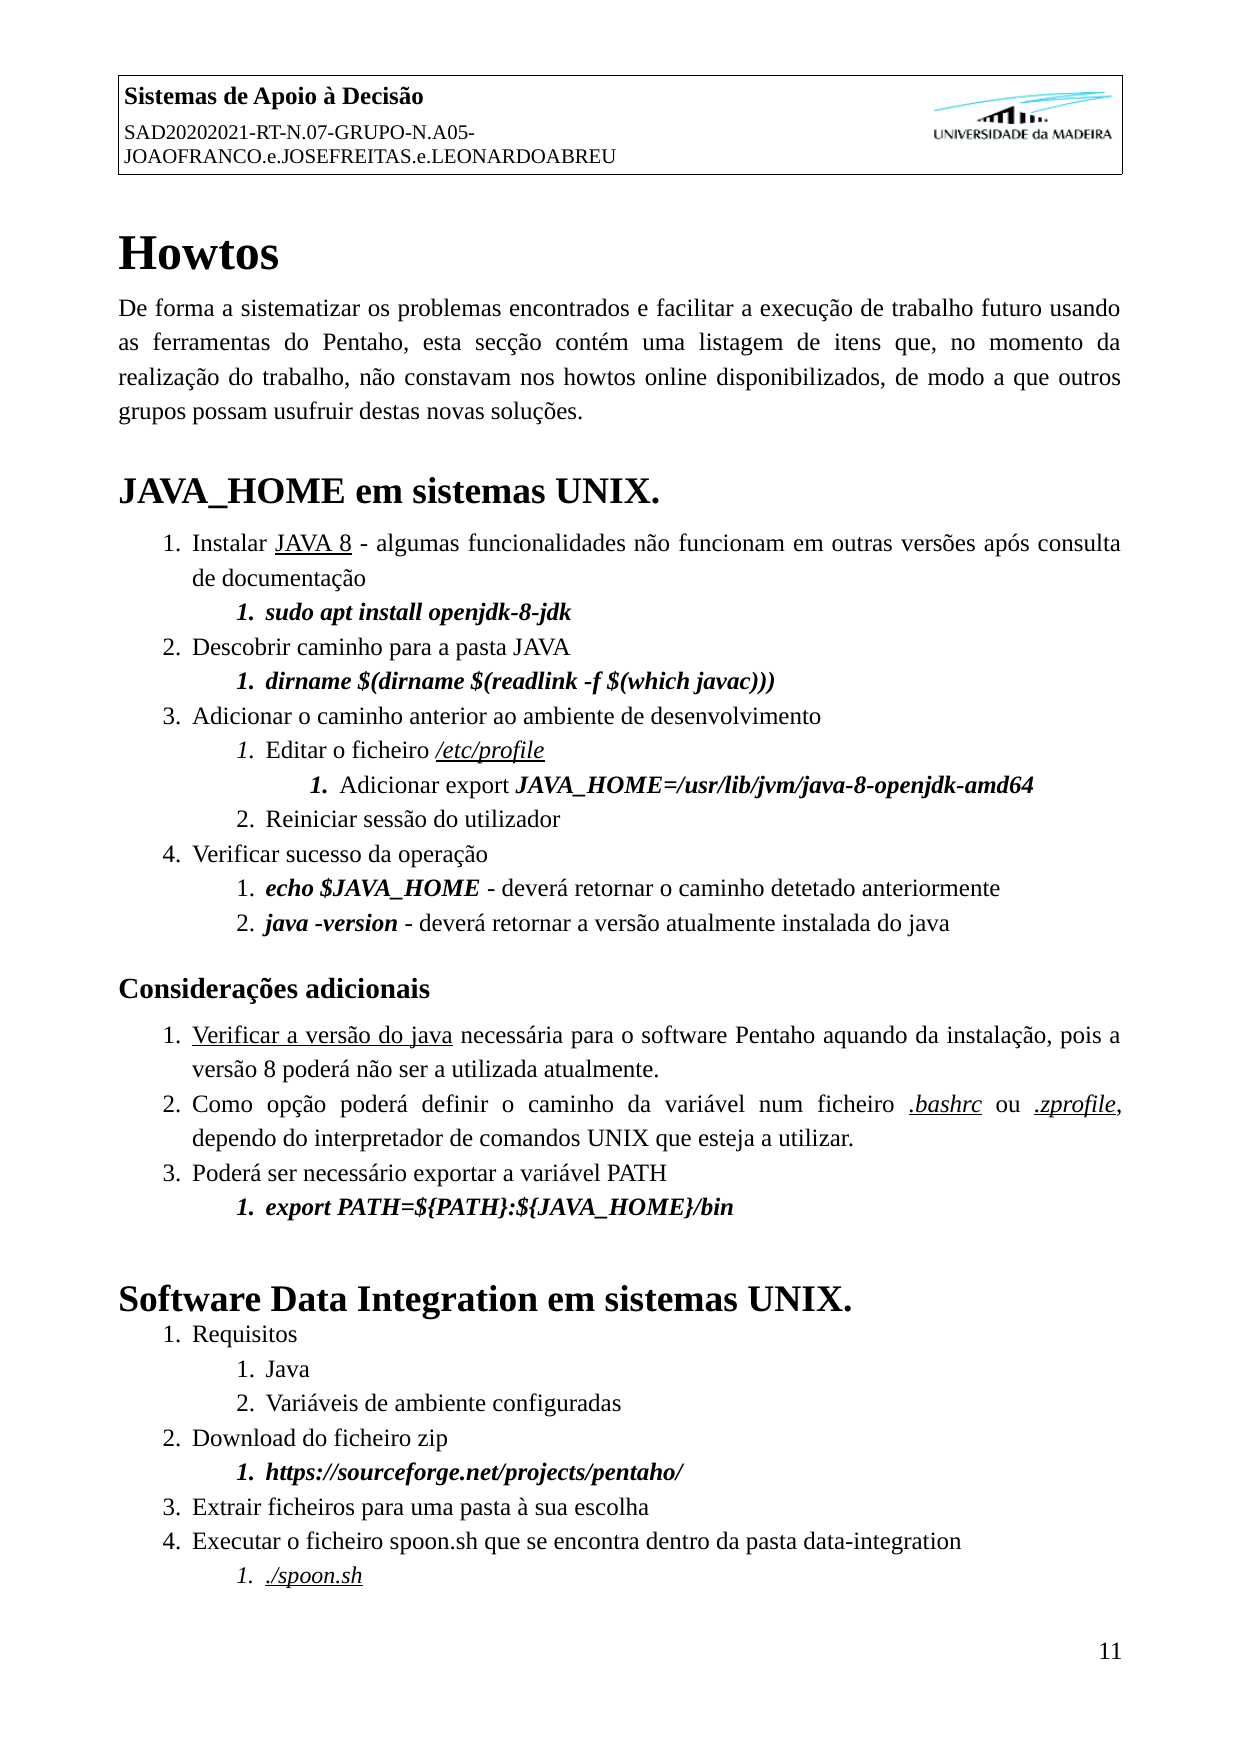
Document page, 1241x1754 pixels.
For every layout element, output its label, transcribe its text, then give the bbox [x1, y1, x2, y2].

list Adicionar o caminho anterior ao ambiente de desenvolvimento [162, 701, 1122, 729]
subtitle Howtos [118, 223, 1122, 281]
list Extrair ficheiros para uma pasta à sua escolha [162, 1492, 1122, 1521]
subtitle JAVA_HOME em sistemas UNIX. [118, 468, 1122, 512]
list Como opção poderá definir o caminho da variável num ficheiro .bashrc ou .zprofile, dependo do interpretador de comandos UNIX que esteja a utilizar. [162, 1089, 1122, 1152]
list Adicionar export JAVA_HOME=/usr/lib/jvm/java-8-openjdk-amd64 [309, 770, 1122, 798]
list Instalar JAVA 8 - algumas funcionalidades não funcionam em outras versões após consulta de documentação [162, 528, 1122, 592]
list Poderá ser necessário exportar a variável PATH [162, 1158, 1122, 1187]
list Descobrir caminho para a pasta JAVA [162, 632, 1122, 661]
list Java [236, 1354, 1122, 1383]
list Variáveis de ambiente configuradas [236, 1388, 1122, 1417]
list ./spoon.sh [236, 1561, 1122, 1588]
list Executar o ficheiro spoon.sh que se encontra dentro da pasta data-integration [162, 1526, 1122, 1555]
list echo $JAVA_HOME - deverá retornar o caminho detetado anteriormente [236, 873, 1122, 902]
list https://sourceforge.net/projects/pentaho/ [236, 1457, 1122, 1486]
list dirname $(dirname $(readlink -f $(which javac))) [236, 666, 1122, 695]
text De forma a sistematizar os problemas encontrados e facilitar a execução de trabalho futuro usando as ferramentas do Pentaho, esta secção contém uma listagem de itens que, no momento da realização do trabalho, não constavam nos howtos online disponibilizados, de modo a que outros grupos possam usufruir destas novas soluções. [118, 293, 1122, 425]
list Editar o ficheiro /etc/profile [236, 735, 1122, 764]
list Verificar a versão do java necessária para o software Pentaho aquando da instalação, pois a versão 8 poderá não ser a utilizada atualmente. [162, 1020, 1122, 1083]
subtitle Software Data Integration em sistemas UNIX. [118, 1276, 1122, 1319]
list Verificar sucesso da operação [162, 839, 1122, 867]
list sudo apt install openjdk-8-jdk [236, 597, 1122, 626]
list Reiniciar sessão do utilizador [236, 804, 1122, 833]
picture [919, 80, 1120, 146]
list Download do ficheiro zip [162, 1423, 1122, 1452]
list java -version - deverá retornar a versão atualmente instalada do java [236, 908, 1122, 936]
subtitle Considerações adicionais [118, 971, 1122, 1005]
list export PATH=${PATH}:${JAVA_HOME}/bin [236, 1192, 1122, 1221]
list Requisitos [162, 1319, 1122, 1348]
